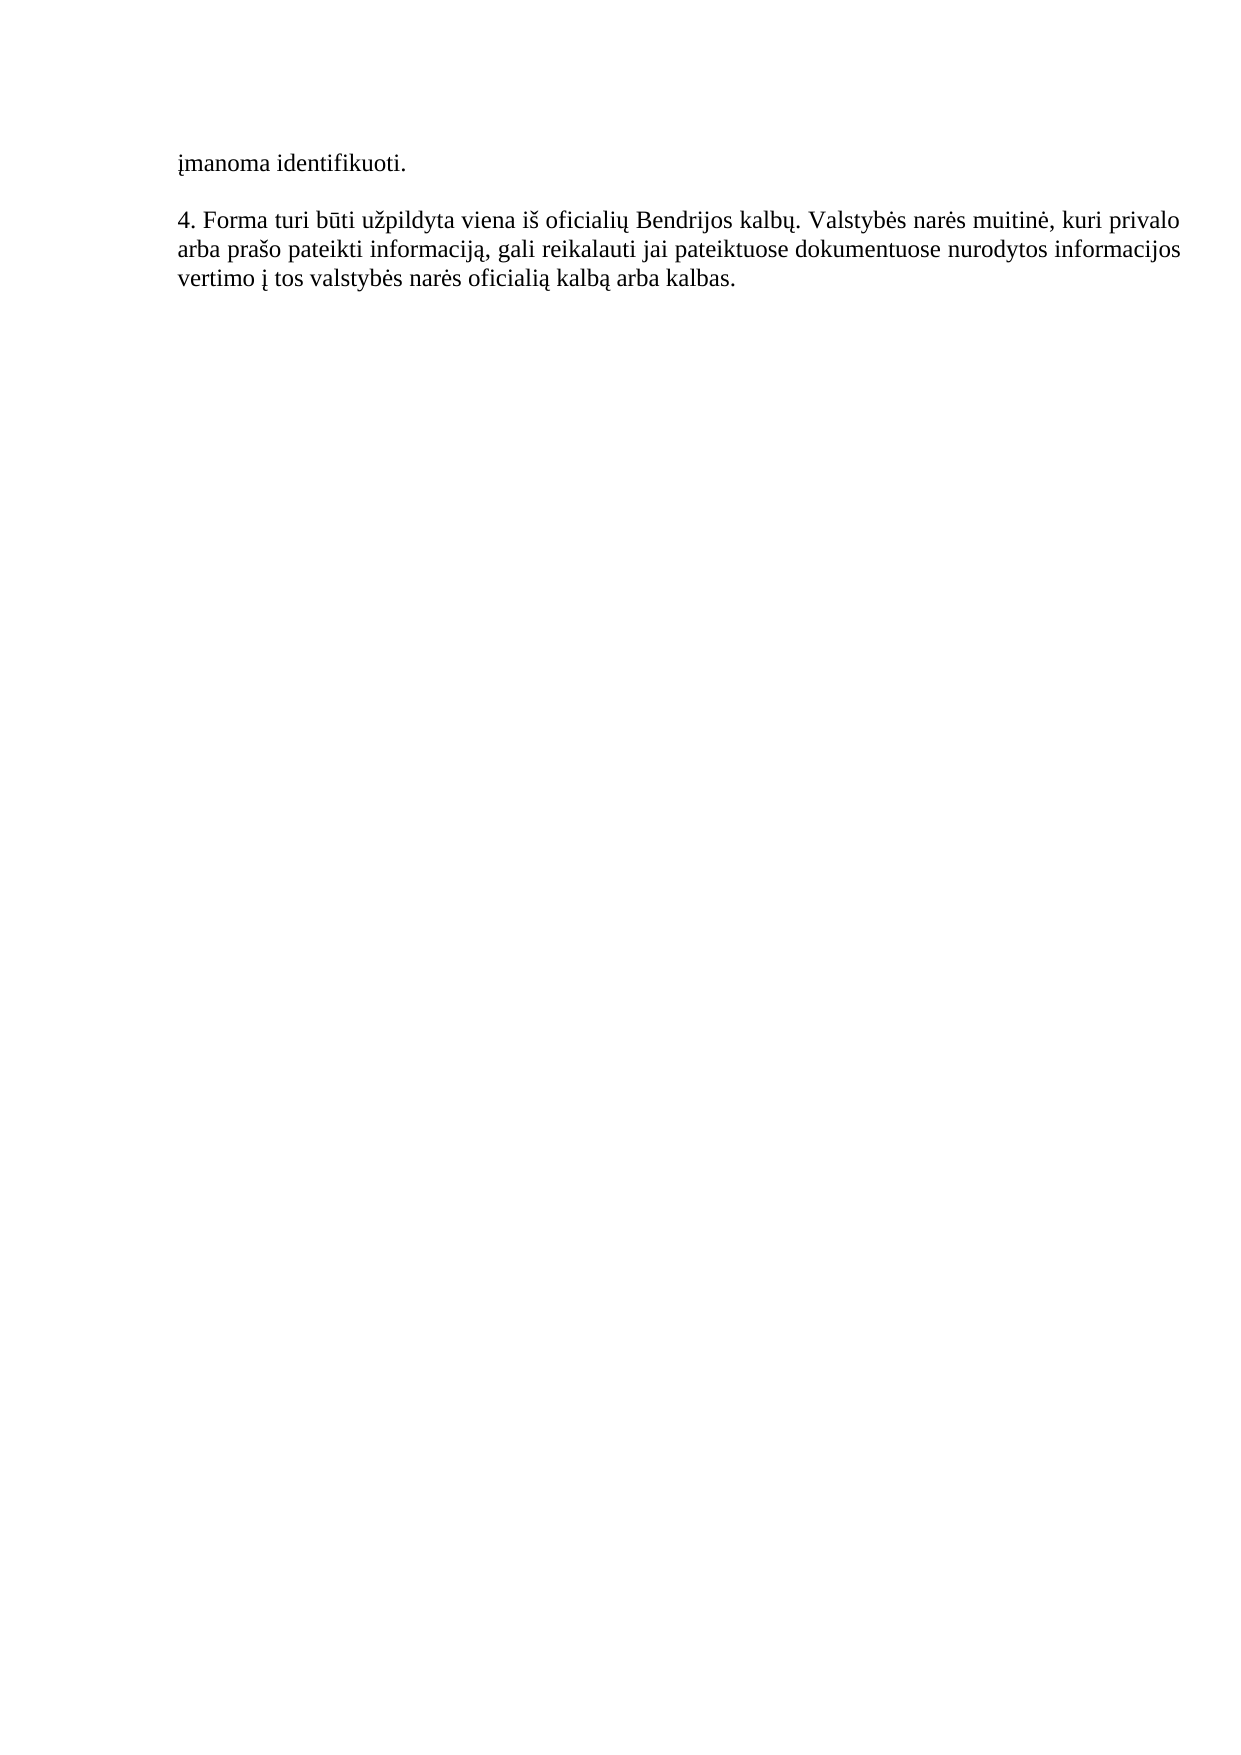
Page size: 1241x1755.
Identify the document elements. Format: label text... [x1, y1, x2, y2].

text 4. Forma turi būti užpildyta viena iš oficialių Bendrijos kalbų. Valstybės narės muitinė, kuri privalo arba prašo pateikti informaciją, gali reikalauti jai pateiktuose dokumentuose nurodytos informacijos vertimo į tos valstybės narės oficialią kalbą arba kalbas. [177, 205, 1181, 291]
text įmanoma identifikuoti. [177, 148, 1181, 176]
